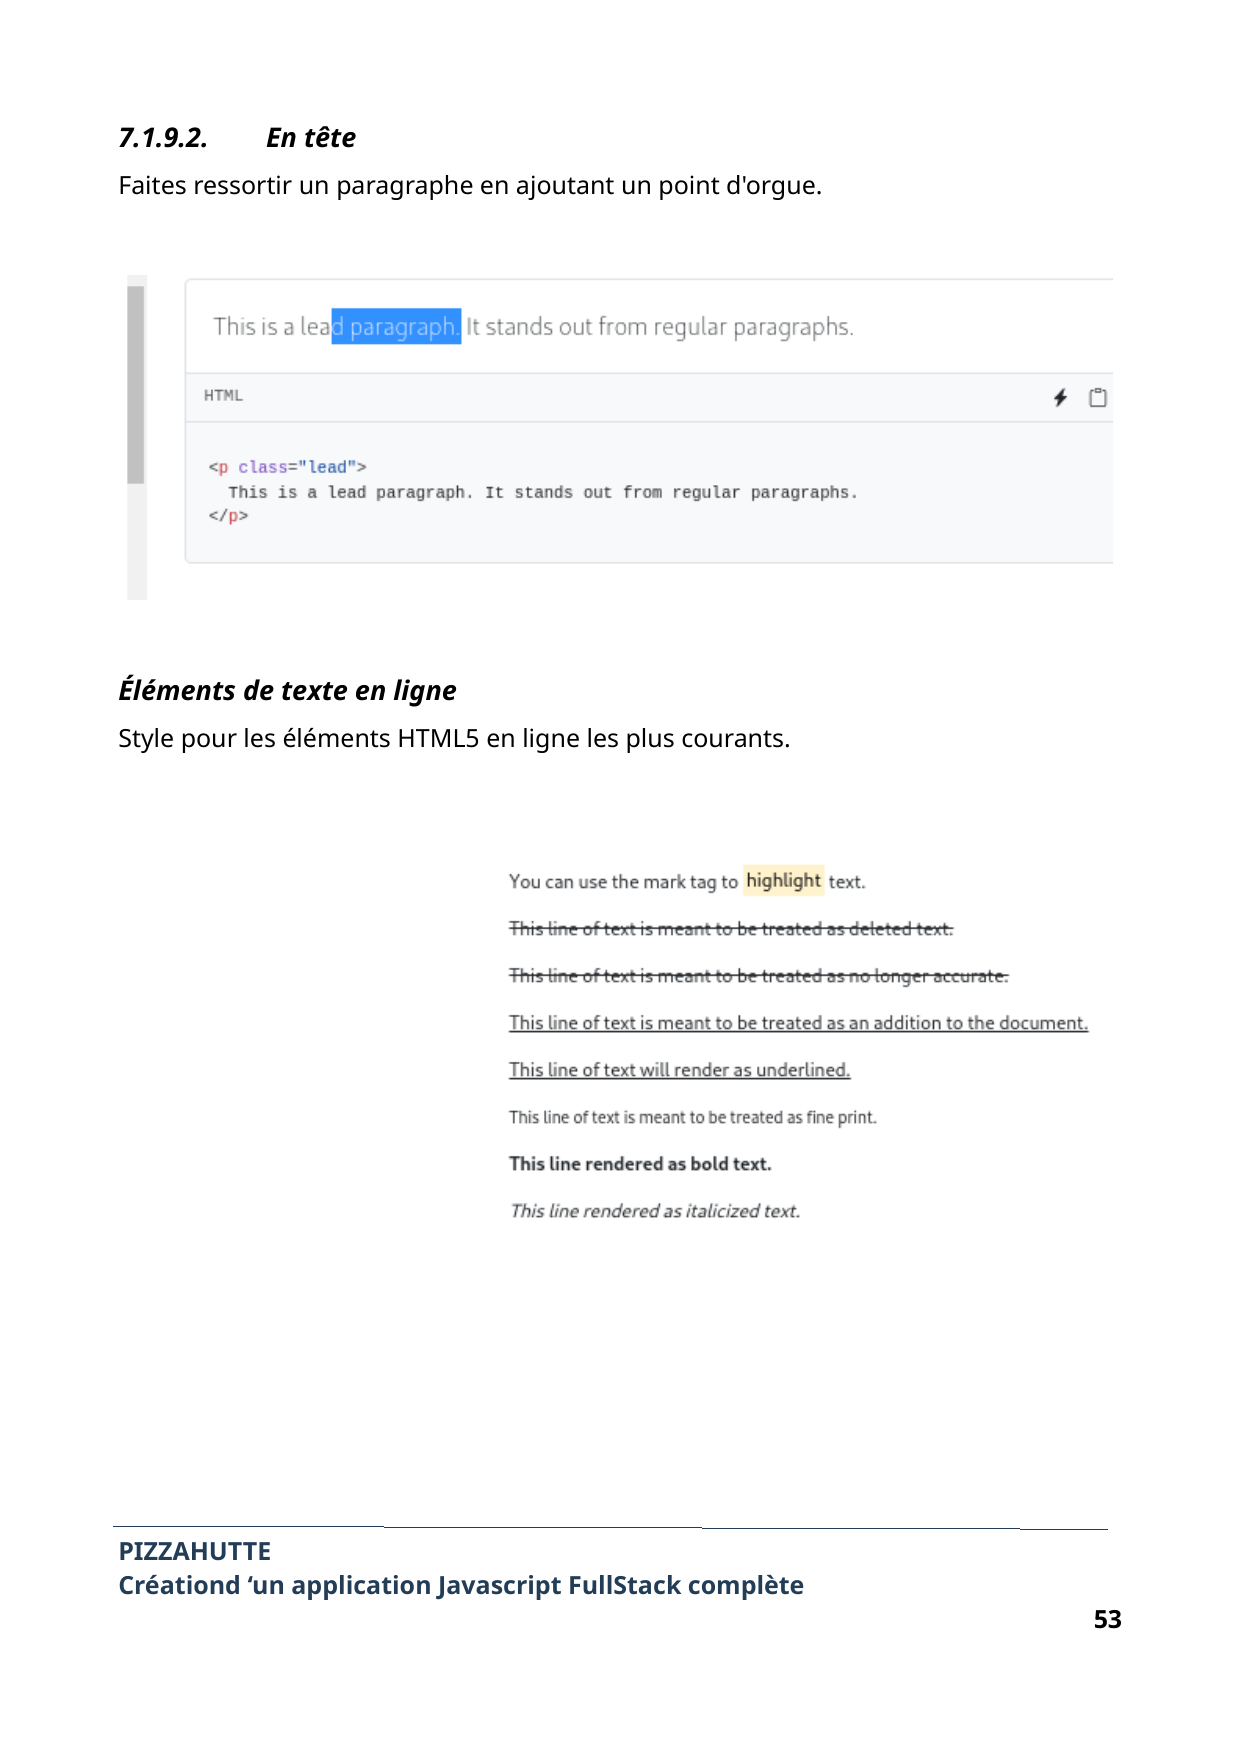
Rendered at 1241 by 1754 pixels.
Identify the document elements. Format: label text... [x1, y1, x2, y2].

text Faites ressortir un paragraphe en ajoutant un point d'orgue. [118, 167, 1122, 202]
subtitle En tête [118, 118, 1122, 155]
picture [127, 275, 1114, 600]
subtitle Éléments de texte en ligne [118, 671, 1122, 708]
text Style pour les éléments HTML5 en ligne les plus courants. [118, 721, 1122, 755]
picture [493, 855, 1160, 1238]
